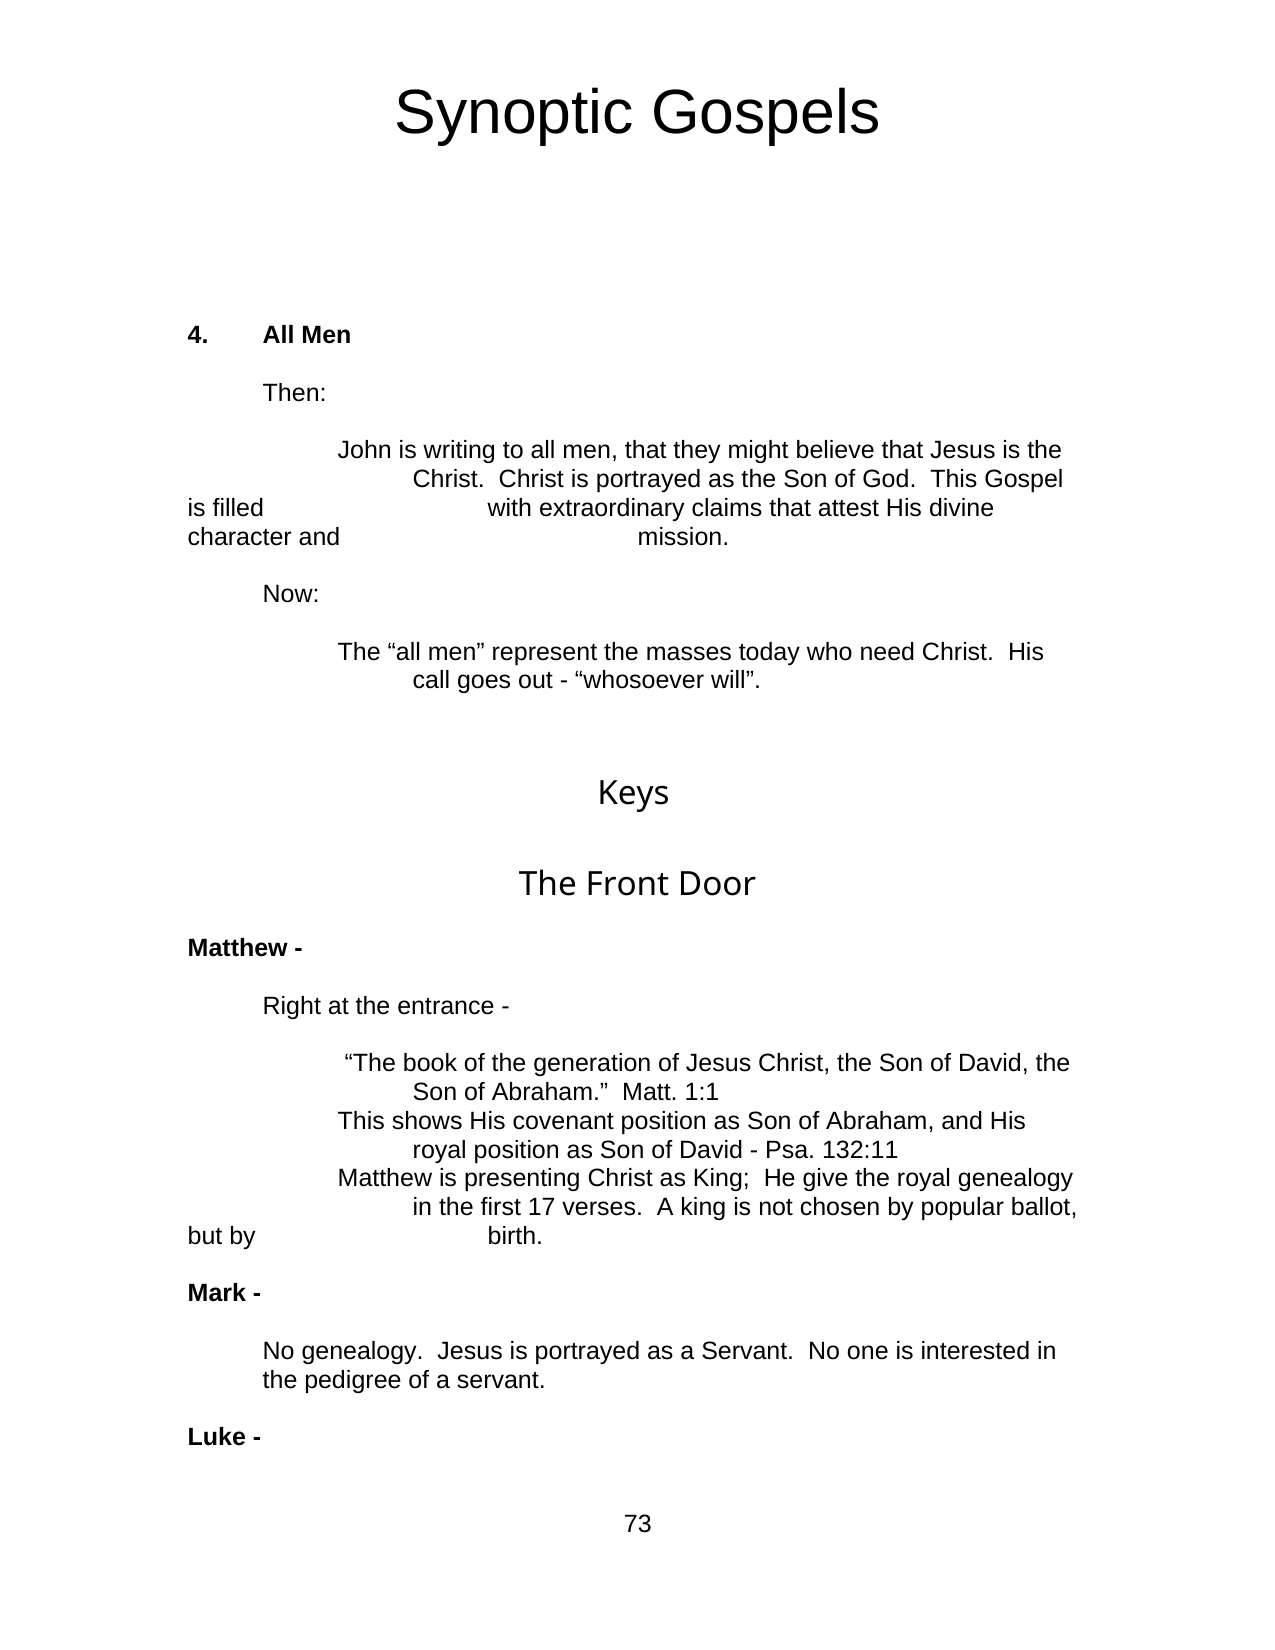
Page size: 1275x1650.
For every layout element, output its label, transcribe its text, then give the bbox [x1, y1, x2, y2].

text No genealogy. Jesus is portrayed as a Servant. No one is interested in [187, 1336, 1087, 1365]
text Matthew is presenting Christ as King; He give the royal genealogy in the first 17 verses. A king is not chosen by popular ballot, but by birth. [187, 1163, 1087, 1250]
text Mark - [187, 1278, 1087, 1307]
text Luke - [187, 1422, 1087, 1451]
text The “all men” represent the masses today who need Christ. His call goes out - “whosoever will”. [187, 637, 1087, 694]
text Matthew - [187, 933, 1087, 962]
text The Front Door [187, 859, 1087, 905]
text Now: [187, 579, 1087, 608]
text “The book of the generation of Jesus Christ, the Son of David, the Son of Abraham.” Matt. 1:1 [187, 1048, 1087, 1106]
text Keys [187, 768, 1087, 814]
text This shows His covenant position as Son of Abraham, and His royal position as Son of David - Psa. 132:11 [187, 1106, 1087, 1163]
text the pedigree of a servant. [187, 1365, 1087, 1393]
text John is writing to all men, that they might believe that Jesus is the Christ. Christ is portrayed as the Son of God. This Gospel is filled with extraordinary claims that attest His divine character and mission. [187, 436, 1087, 551]
text Right at the entrance - [187, 991, 1087, 1020]
text 4. All Men [187, 321, 1087, 349]
text Then: [187, 378, 1087, 407]
